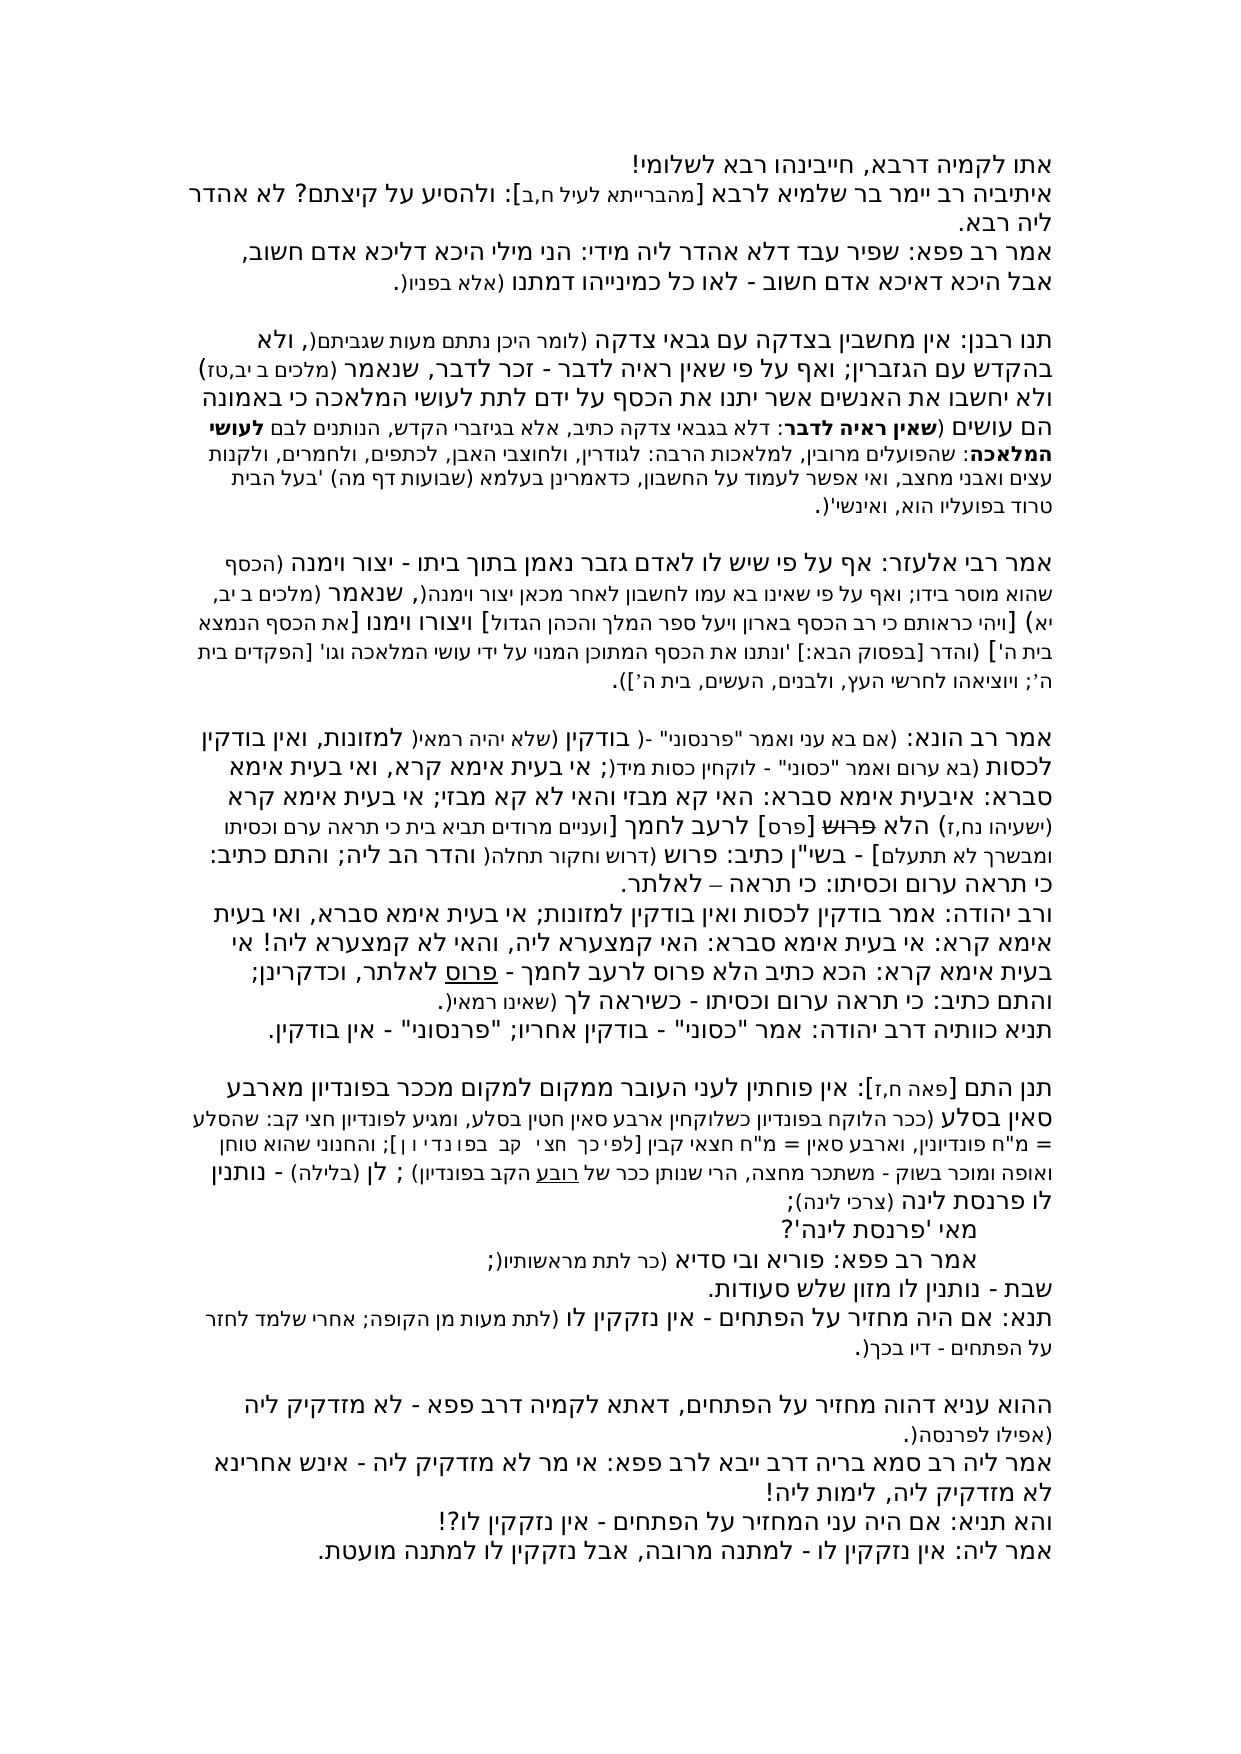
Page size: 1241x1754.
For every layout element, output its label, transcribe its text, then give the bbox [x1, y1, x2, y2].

text אמר רב פפא: פוריא ובי סדיא (כר לתת מראשותיו(; [187, 1245, 978, 1274]
text שבת - נותנין לו מזון שלש סעודות. [187, 1274, 1053, 1303]
text תנן התם [פאה ח,ז]: אין פוחתין לעני העובר ממקום למקום מככר בפונדיון מארבע סאין בסלע (ככר הלוקח בפונדיון כשלוקחין ארבע סאין חטין בסלע, ומגיע לפונדיון חצי קב: שהסלע = מ"ח פונדיונין, וארבע סאין = מ"ח חצאי קבין [לפיכך חצי קב בפונדיון]; והחנוני שהוא טוחן ואופה ומוכר בשוק - משתכר מחצה, הרי שנותן ככר של רובע הקב בפונדיון) ; לן (בלילה) - נותנין לו פרנסת לינה (צרכי לינה); [187, 1074, 1053, 1216]
text אמר ליה: אין נזקקין לו - למתנה מרובה, אבל נזקקין לו למתנה מועטת. [187, 1536, 1053, 1565]
text תנו רבנן: אין מחשבין בצדקה עם גבאי צדקה (לומר היכן נתתם מעות שגביתם(, ולא בהקדש עם הגזברין; ואף על פי שאין ראיה לדבר - זכר לדבר, שנאמר (מלכים ב יב,טז) ולא יחשבו את האנשים אשר יתנו את הכסף על ידם לתת לעושי המלאכה כי באמונה הם עושים (שאין ראיה לדבר: דלא בגבאי צדקה כתיב, אלא בגיזברי הקדש, הנותנים לבם לעושי המלאכה: שהפועלים מרובין, למלאכות הרבה: לגודרין, ולחוצבי האבן, לכתפים, ולחמרים, ולקנות עצים ואבני מחצב, ואי אפשר לעמוד על החשבון, כדאמרינן בעלמא (שבועות דף מה) 'בעל הבית טרוד בפועליו הוא, ואינשי'(. [187, 325, 1053, 520]
text ורב יהודה: אמר בודקין לכסות ואין בודקין למזונות; אי בעית אימא סברא, ואי בעית אימא קרא: אי בעית אימא סברא: האי קמצערא ליה, והאי לא קמצערא ליה! אי בעית אימא קרא: הכא כתיב הלא פרוס לרעב לחמך - פרוס לאלתר, וכדקרינן; והתם כתיב: כי תראה ערום וכסיתו - כשיראה לך (שאינו רמאי(. [187, 899, 1053, 1016]
text איתיביה רב יימר בר שלמיא לרבא [מהברייתא לעיל ח,ב]: ולהסיע על קיצתם? לא אהדר ליה רבא. [187, 179, 1053, 238]
text אמר רב פפא: שפיר עבד דלא אהדר ליה מידי: הני מילי היכא דליכא אדם חשוב, אבל היכא דאיכא אדם חשוב - לאו כל כמינייהו דמתנו (אלא בפניו(. [187, 238, 1053, 296]
text מאי 'פרנסת לינה'? [187, 1216, 978, 1245]
text תניא כוותיה דרב יהודה: אמר "כסוני" - בודקין אחריו; "פרנסוני" - אין בודקין. [187, 1016, 1053, 1045]
text אמר רבי אלעזר: אף על פי שיש לו לאדם גזבר נאמן בתוך ביתו - יצור וימנה (הכסף שהוא מוסר בידו; ואף על פי שאינו בא עמו לחשבון לאחר מכאן יצור וימנה(, שנאמר (מלכים ב יב,יא) [ויהי כראותם כי רב הכסף בארון ויעל ספר המלך והכהן הגדול] ויצורו וימנו [את הכסף הנמצא בית ה'] (והדר [בפסוק הבא:] 'ונתנו את הכסף המתוכן המנוי על ידי עושי המלאכה וגו' [הפקדים בית ה’; ויוציאהו לחרשי העץ, ולבנים, העשים, בית ה’]). [187, 548, 1053, 694]
text אתו לקמיה דרבא, חייבינהו רבא לשלומי! [187, 150, 1053, 179]
text ההוא עניא דהוה מחזיר על הפתחים, דאתא לקמיה דרב פפא - לא מזדקיק ליה (אפילו לפרנסה(. [187, 1390, 1053, 1449]
text והא תניא: אם היה עני המחזיר על הפתחים - אין נזקקין לו?! [187, 1507, 1053, 1536]
text אמר רב הונא: (אם בא עני ואמר "פרנסוני" -( בודקין (שלא יהיה רמאי( למזונות, ואין בודקין לכסות (בא ערום ואמר "כסוני" - לוקחין כסות מיד(; אי בעית אימא קרא, ואי בעית אימא סברא: איבעית אימא סברא: האי קא מבזי והאי לא קא מבזי; אי בעית אימא קרא (ישעיהו נח,ז) הלא פרוש [פרס] לרעב לחמך [ועניים מרודים תביא בית כי תראה ערם וכסיתו ומבשרך לא תתעלם] - בשי"ן כתיב: פרוש (דרוש וחקור תחלה( והדר הב ליה; והתם כתיב: כי תראה ערום וכסיתו: כי תראה – לאלתר. [187, 723, 1053, 899]
text תנא: אם היה מחזיר על הפתחים - אין נזקקין לו (לתת מעות מן הקופה; אחרי שלמד לחזר על הפתחים - דיו בכך(. [187, 1303, 1053, 1362]
text אמר ליה רב סמא בריה דרב ייבא לרב פפא: אי מר לא מזדקיק ליה - אינש אחרינא לא מזדקיק ליה, לימות ליה! [187, 1449, 1053, 1507]
